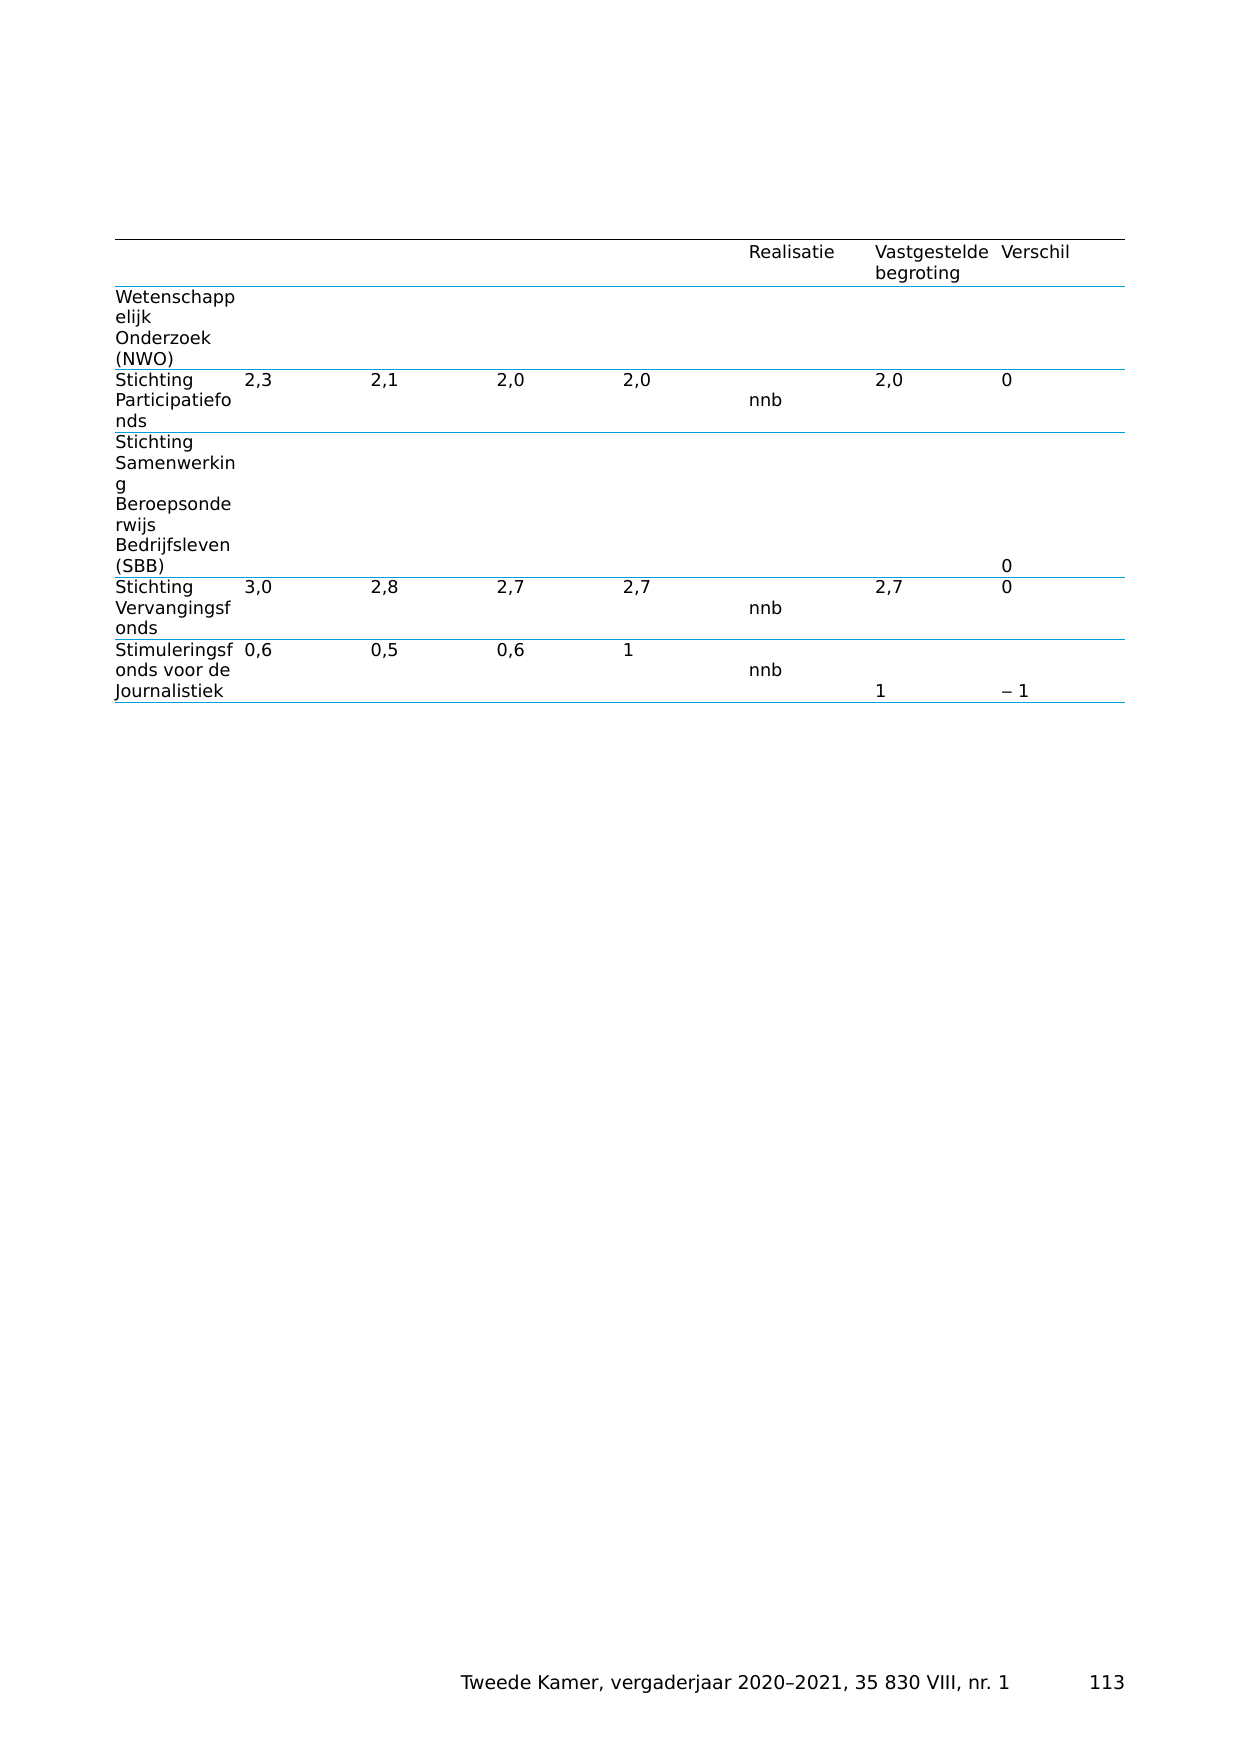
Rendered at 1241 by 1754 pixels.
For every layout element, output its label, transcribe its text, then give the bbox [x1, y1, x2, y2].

table_cell [494, 240, 620, 286]
table_cell 2,7 [620, 578, 746, 639]
table_cell 2,0 [872, 370, 998, 432]
table_cell [620, 287, 746, 369]
table_cell [241, 287, 367, 369]
table_cell nnb [746, 640, 872, 701]
table_cell nnb [746, 370, 872, 432]
table_cell Stichting Samenwerking Beroepsonderwijs Bedrijfsleven (SBB) [115, 433, 241, 577]
table_cell [746, 287, 872, 369]
table_cell [620, 240, 746, 286]
table_cell [620, 433, 746, 577]
table_cell 0,6 [241, 640, 367, 701]
table_cell [241, 240, 367, 286]
table_cell 2,0 [620, 370, 746, 432]
table_cell [241, 433, 367, 577]
table_cell nnb [746, 578, 872, 639]
table_cell 0,5 [368, 640, 493, 701]
table_cell [998, 287, 1125, 369]
table_cell 2,0 [494, 370, 620, 432]
table_cell Realisatie [746, 240, 872, 286]
table_cell Verschil [998, 240, 1125, 286]
table_cell 2,7 [872, 578, 998, 639]
table_cell Wetenschappelijk Onderzoek (NWO) [115, 287, 241, 369]
table_cell [494, 287, 620, 369]
table_cell 0,6 [494, 640, 620, 701]
table_cell 2,1 [368, 370, 493, 432]
table_cell 2,3 [241, 370, 367, 432]
table_cell [368, 287, 493, 369]
table_cell ‒ 1 [998, 640, 1125, 701]
table_cell [368, 240, 493, 286]
table_cell [746, 433, 872, 577]
table_cell [115, 240, 241, 286]
table_cell [494, 433, 620, 577]
table_cell Stichting Vervangingsfonds [115, 578, 241, 639]
table_cell [872, 287, 998, 369]
table_cell 0 [998, 433, 1125, 577]
table_cell 1 [620, 640, 746, 701]
table_header Tabel 62 B. Totaaloverzicht apparaatsuitgaven/kosten inclusief agentschappen en Zelfstandige Bestuursorganen/Rechtspersonen met een wettelijke taak (bedragen x € 1 miljoen) [115, 191, 1125, 239]
table_cell Vastgestelde begroting [872, 240, 998, 286]
table_cell [872, 433, 998, 577]
table_cell Stichting Participatiefonds [115, 370, 241, 432]
table_cell Stimuleringsfonds voor de Journalistiek [115, 640, 241, 701]
table_cell 1 [872, 640, 998, 701]
table_cell [368, 433, 493, 577]
table_cell 0 [998, 370, 1125, 432]
table_cell 3,0 [241, 578, 367, 639]
table_cell 0 [998, 578, 1125, 639]
table_cell 2,8 [368, 578, 493, 639]
table_cell 2,7 [494, 578, 620, 639]
